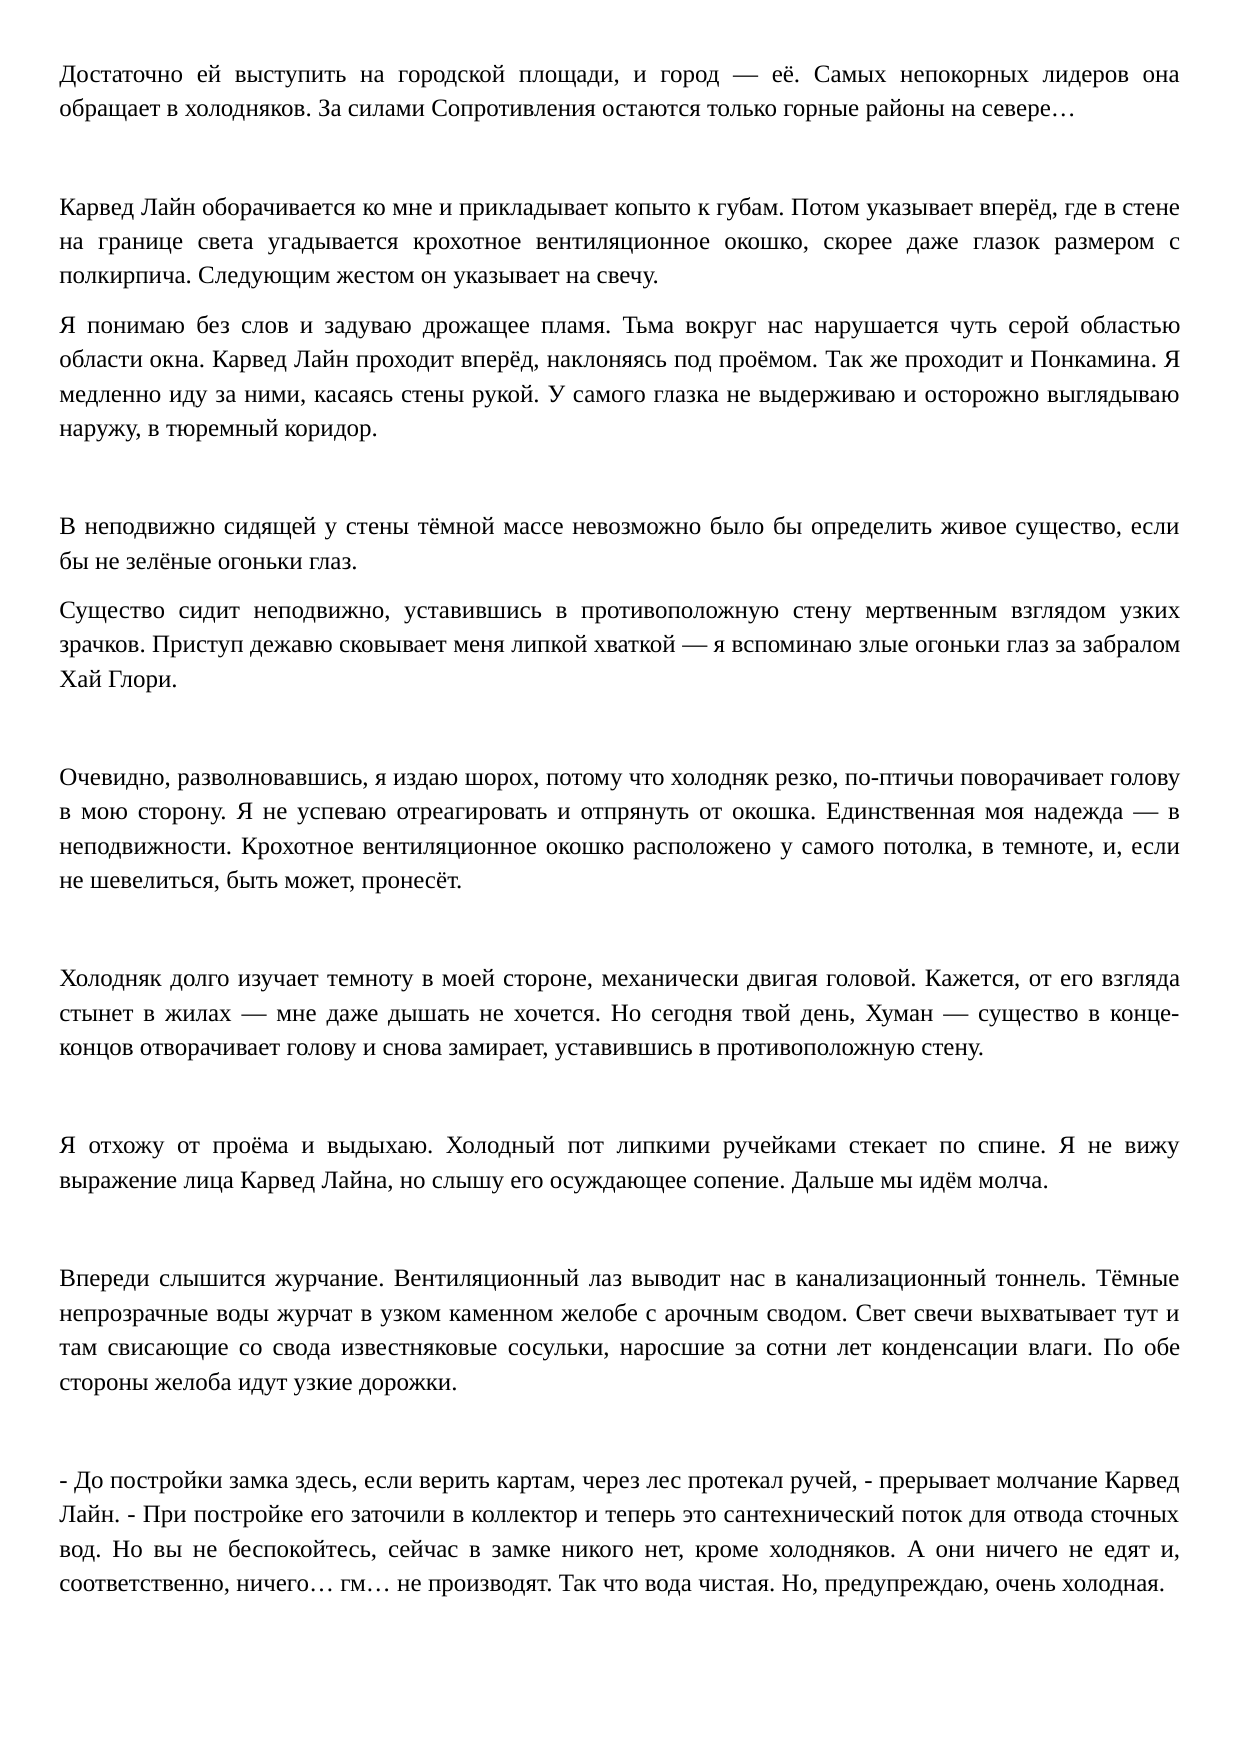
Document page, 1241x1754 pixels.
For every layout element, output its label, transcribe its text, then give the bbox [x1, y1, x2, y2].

text - До постройки замка здесь, если верить картам, через лес протекал ручей, - прерывает молчание Карвед Лайн. - При постройке его заточили в коллектор и теперь это сантехнический поток для отвода сточных вод. Но вы не беспокойтесь, сейчас в замке никого нет, кроме холодняков. А они ничего не едят и, соответственно, ничего… гм… не производят. Так что вода чистая. Но, предупреждаю, очень холодная. [59, 1465, 1181, 1597]
text Я отхожу от проёма и выдыхаю. Холодный пот липкими ручейками стекает по спине. Я не вижу выражение лица Карвед Лайна, но слышу его осуждающее сопение. Дальше мы идём молча. [59, 1131, 1181, 1194]
text Карвед Лайн оборачивается ко мне и прикладывает копыто к губам. Потом указывает вперёд, где в стене на границе света угадывается крохотное вентиляционное окошко, скорее даже глазок размером с полкирпича. Следующим жестом он указывает на свечу. [59, 192, 1181, 289]
text Я понимаю без слов и задуваю дрожащее пламя. Тьма вокруг нас нарушается чуть серой областью области окна. Карвед Лайн проходит вперёд, наклоняясь под проёмом. Так же проходит и Понкамина. Я медленно иду за ними, касаясь стены рукой. У самого глазка не выдерживаю и осторожно выглядываю наружу, в тюремный коридор. [59, 310, 1181, 442]
text Впереди слышится журчание. Вентиляционный лаз выводит нас в канализационный тоннель. Тёмные непрозрачные воды журчат в узком каменном желобе с арочным сводом. Свет свечи выхватывает тут и там свисающие со свода известняковые сосульки, наросшие за сотни лет конденсации влаги. По обе стороны желоба идут узкие дорожки. [59, 1263, 1181, 1395]
text Достаточно ей выступить на городской площади, и город — её. Самых непокорных лидеров она обращает в холодняков. За силами Сопротивления остаются только горные районы на севере… [59, 59, 1181, 122]
text В неподвижно сидящей у стены тёмной массе невозможно было бы определить живое существо, если бы не зелёные огоньки глаз. [59, 511, 1181, 574]
text Очевидно, разволновавшись, я издаю шорох, потому что холодняк резко, по-птичьи поворачивает голову в мою сторону. Я не успеваю отреагировать и отпрянуть от окошка. Единственная моя надежда — в неподвижности. Крохотное вентиляционное окошко расположено у самого потолка, в темноте, и, если не шевелиться, быть может, пронесёт. [59, 762, 1181, 894]
text Холодняк долго изучает темноту в моей стороне, механически двигая головой. Кажется, от его взгляда стынет в жилах — мне даже дышать не хочется. Но сегодня твой день, Хуман — существо в конце-концов отворачивает голову и снова замирает, уставившись в противоположную стену. [59, 963, 1181, 1061]
text Существо сидит неподвижно, уставившись в противоположную стену мертвенным взглядом узких зрачков. Приступ дежавю сковывает меня липкой хваткой — я вспоминаю злые огоньки глаз за забралом Хай Глори. [59, 595, 1181, 692]
